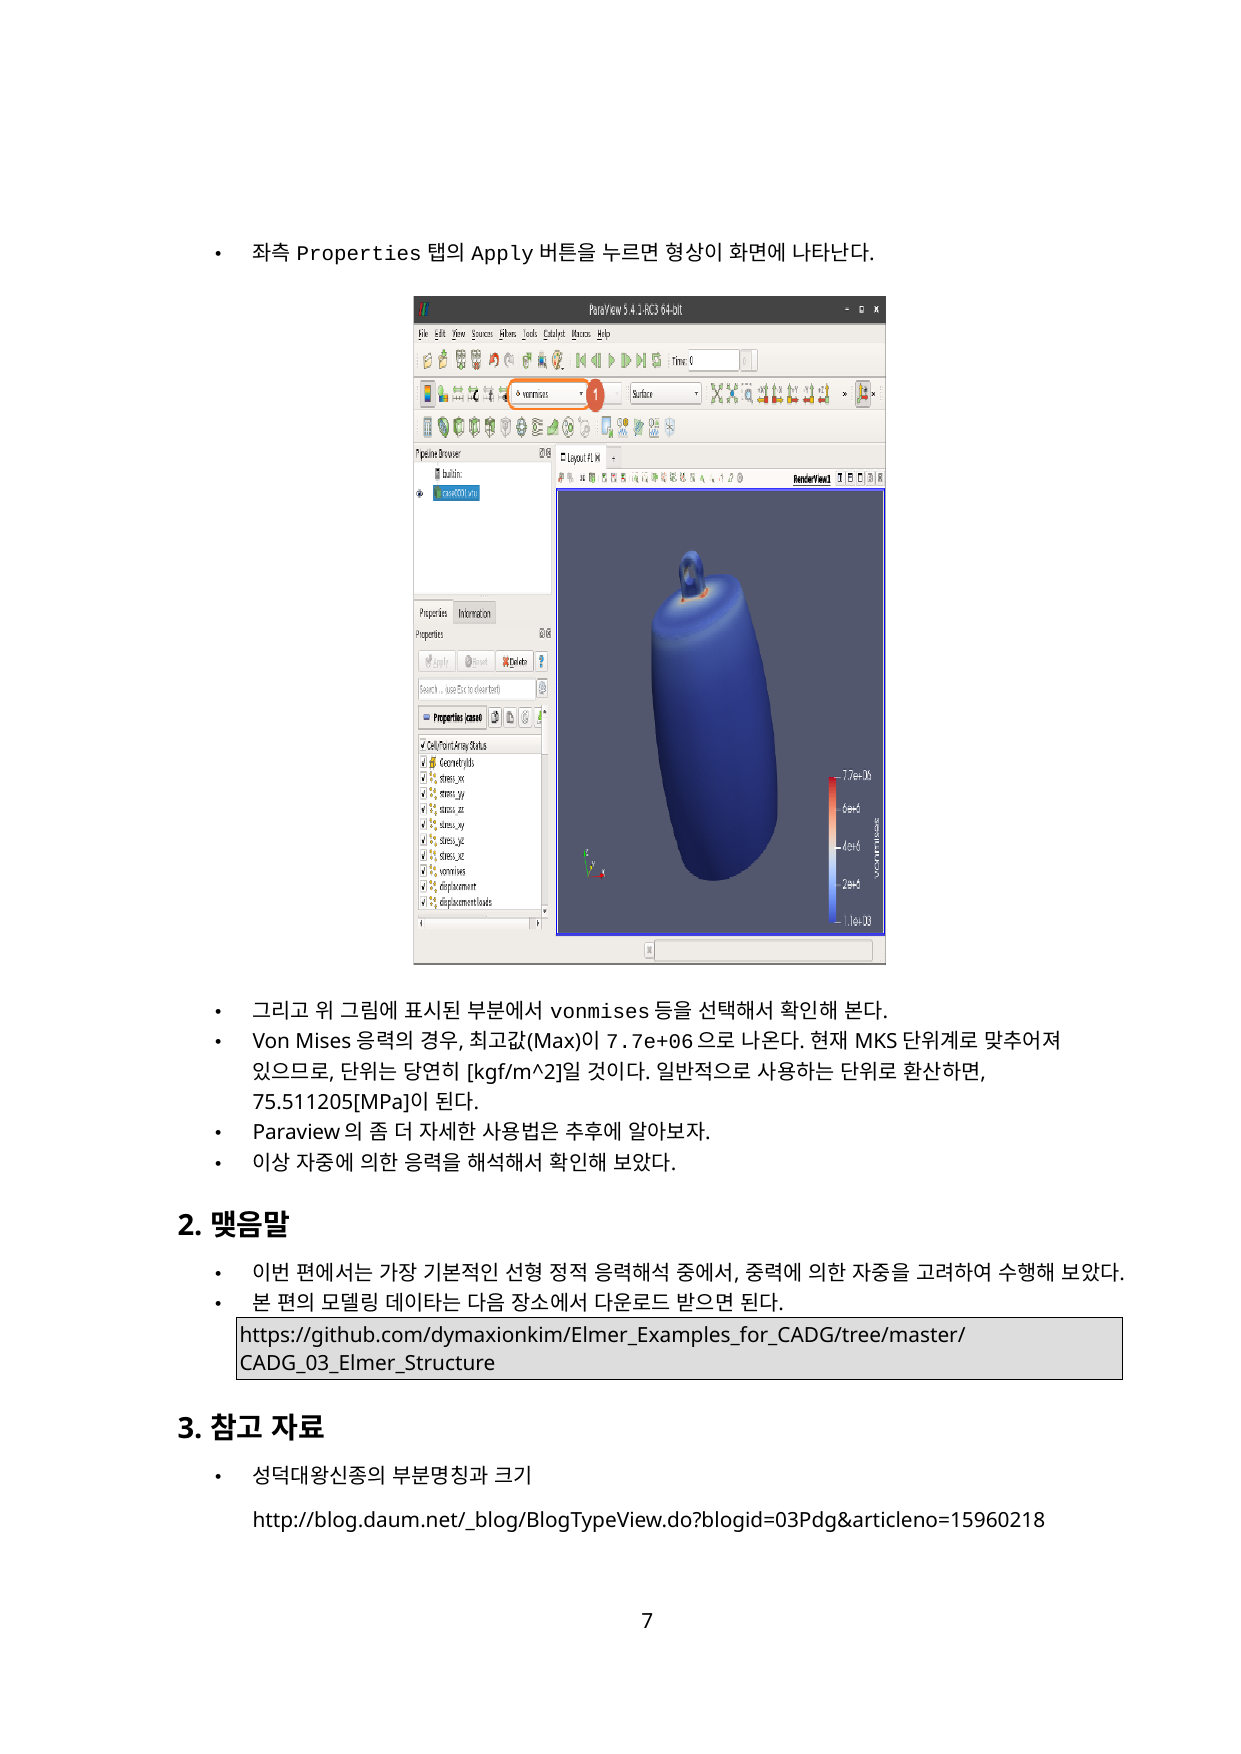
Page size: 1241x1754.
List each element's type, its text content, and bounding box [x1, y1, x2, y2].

picture [413, 296, 886, 965]
list 성덕대왕신종의 부분명칭과 크기 [215, 1459, 1122, 1490]
text http://blog.daum.net/_blog/BlogTypeView.do?blogid=03Pdg&articleno=15960218 [252, 1505, 1122, 1533]
list Paraview의 좀 더 자세한 사용법은 추후에 알아보자. [215, 1116, 1122, 1146]
text https://github.com/dymaxionkim/Elmer_Examples_for_CADG/tree/master/CADG_03_Elmer_Structure [237, 1318, 1122, 1379]
subtitle 2. 맺음말 [177, 1201, 1122, 1243]
list 그리고 위 그림에 표시된 부분에서 vonmises등을 선택해서 확인해 본다. [215, 994, 1122, 1024]
list 이번 편에서는 가장 기본적인 선형 정적 응력해석 중에서, 중력에 의한 자중을 고려하여 수행해 보았다. [215, 1256, 1122, 1286]
list 좌측 Properties 탭의 Apply 버튼을 누르면 형상이 화면에 나타난다. [215, 236, 1122, 267]
list 이상 자중에 의한 응력을 해석해서 확인해 보았다. [215, 1146, 1122, 1176]
subtitle 3. 참고 자료 [177, 1404, 1122, 1447]
list Von Mises 응력의 경우, 최고값(Max)이 7.7e+06으로 나온다. 현재 MKS단위계로 맞추어져 있으므로, 단위는 당연히 [kgf/m^2]일 것이다. 일반적으로 사용하는 단위로 환산하면, 75.511205[MPa]이 된다. [215, 1024, 1122, 1116]
list 본 편의 모델링 데이타는 다음 장소에서 다운로드 받으면 된다. [215, 1286, 1122, 1317]
